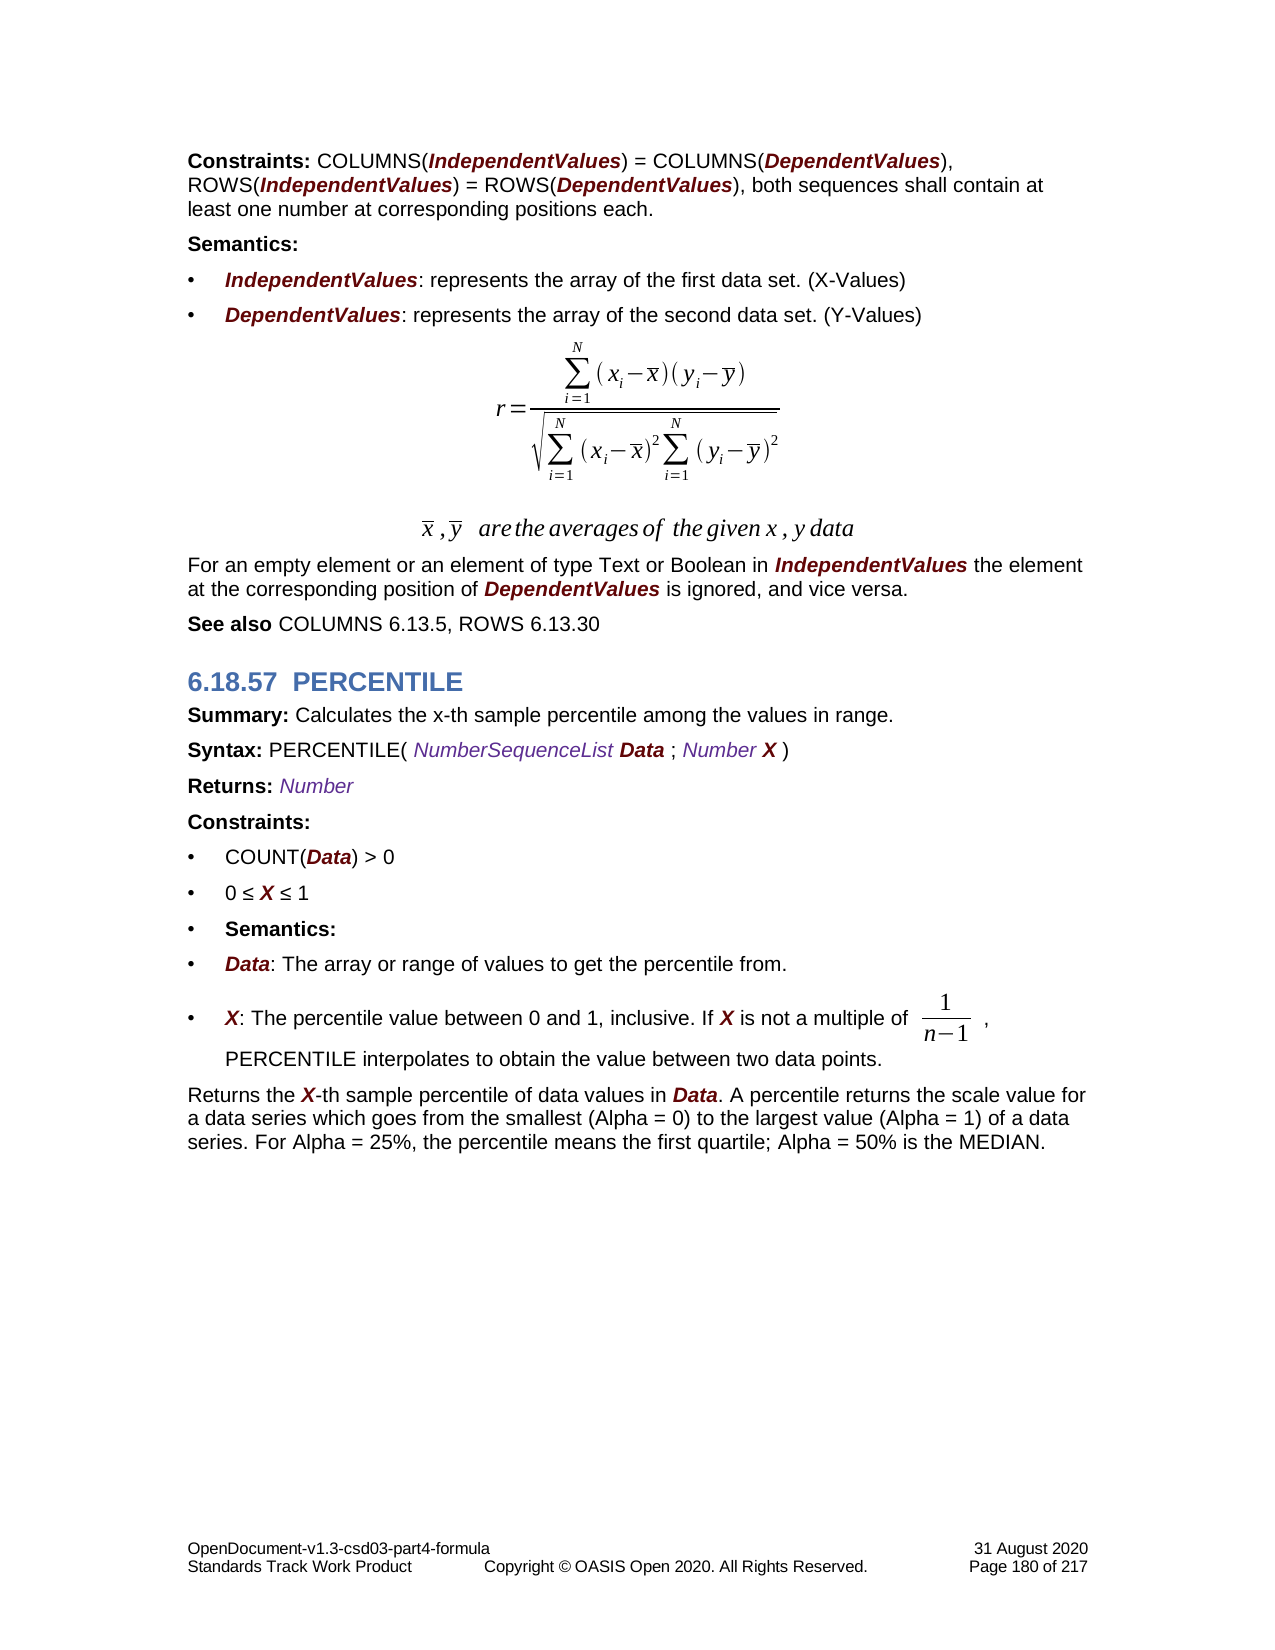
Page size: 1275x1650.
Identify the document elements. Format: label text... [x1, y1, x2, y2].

list IndependentValues: represents the array of the first data set. (X-Values) [187, 268, 1088, 292]
text Returns: Number [187, 774, 1088, 798]
list Semantics: [187, 917, 1088, 941]
list 0 ≤ X ≤ 1 [187, 881, 1088, 905]
text Returns the X-th sample percentile of data values in Data. A percentile returns the scale value for a data series which goes from the smallest (Alpha = 0) to the largest value (Alpha = 1) of a data series. For Alpha = 25%, the percentile means the first quartile; Alpha = 50% is the MEDIAN. [187, 1083, 1088, 1154]
list Data: The array or range of values to get the percentile from. [187, 953, 1088, 976]
subtitle PERCENTILE [187, 667, 1088, 697]
text Syntax: PERCENTILE( NumberSequenceList Data ; Number X ) [187, 739, 1088, 762]
text Semantics: [187, 233, 1088, 256]
list X: The percentile value between 0 and 1, inclusive. If X is not a multiple of , PERCENTILE interpolates to obtain the value between two data points. [187, 988, 1088, 1071]
text See also COLUMNS 6.13.5, ROWS 6.13.30 [187, 613, 1088, 636]
text Constraints: COLUMNS(IndependentValues) = COLUMNS(DependentValues), ROWS(IndependentValues) = ROWS(DependentValues), both sequences shall contain at least one number at corresponding positions each. [187, 150, 1088, 221]
list DependentValues: represents the array of the second data set. (Y-Values) [187, 304, 1088, 327]
text Summary: Calculates the x-th sample percentile among the values in range. [187, 703, 1088, 727]
text Constraints: [187, 810, 1088, 834]
list COUNT(Data) > 0 [187, 846, 1088, 869]
text For an empty element or an element of type Text or Boolean in IndependentValues the element at the corresponding position of DependentValues is ignored, and vice versa. [187, 553, 1088, 601]
